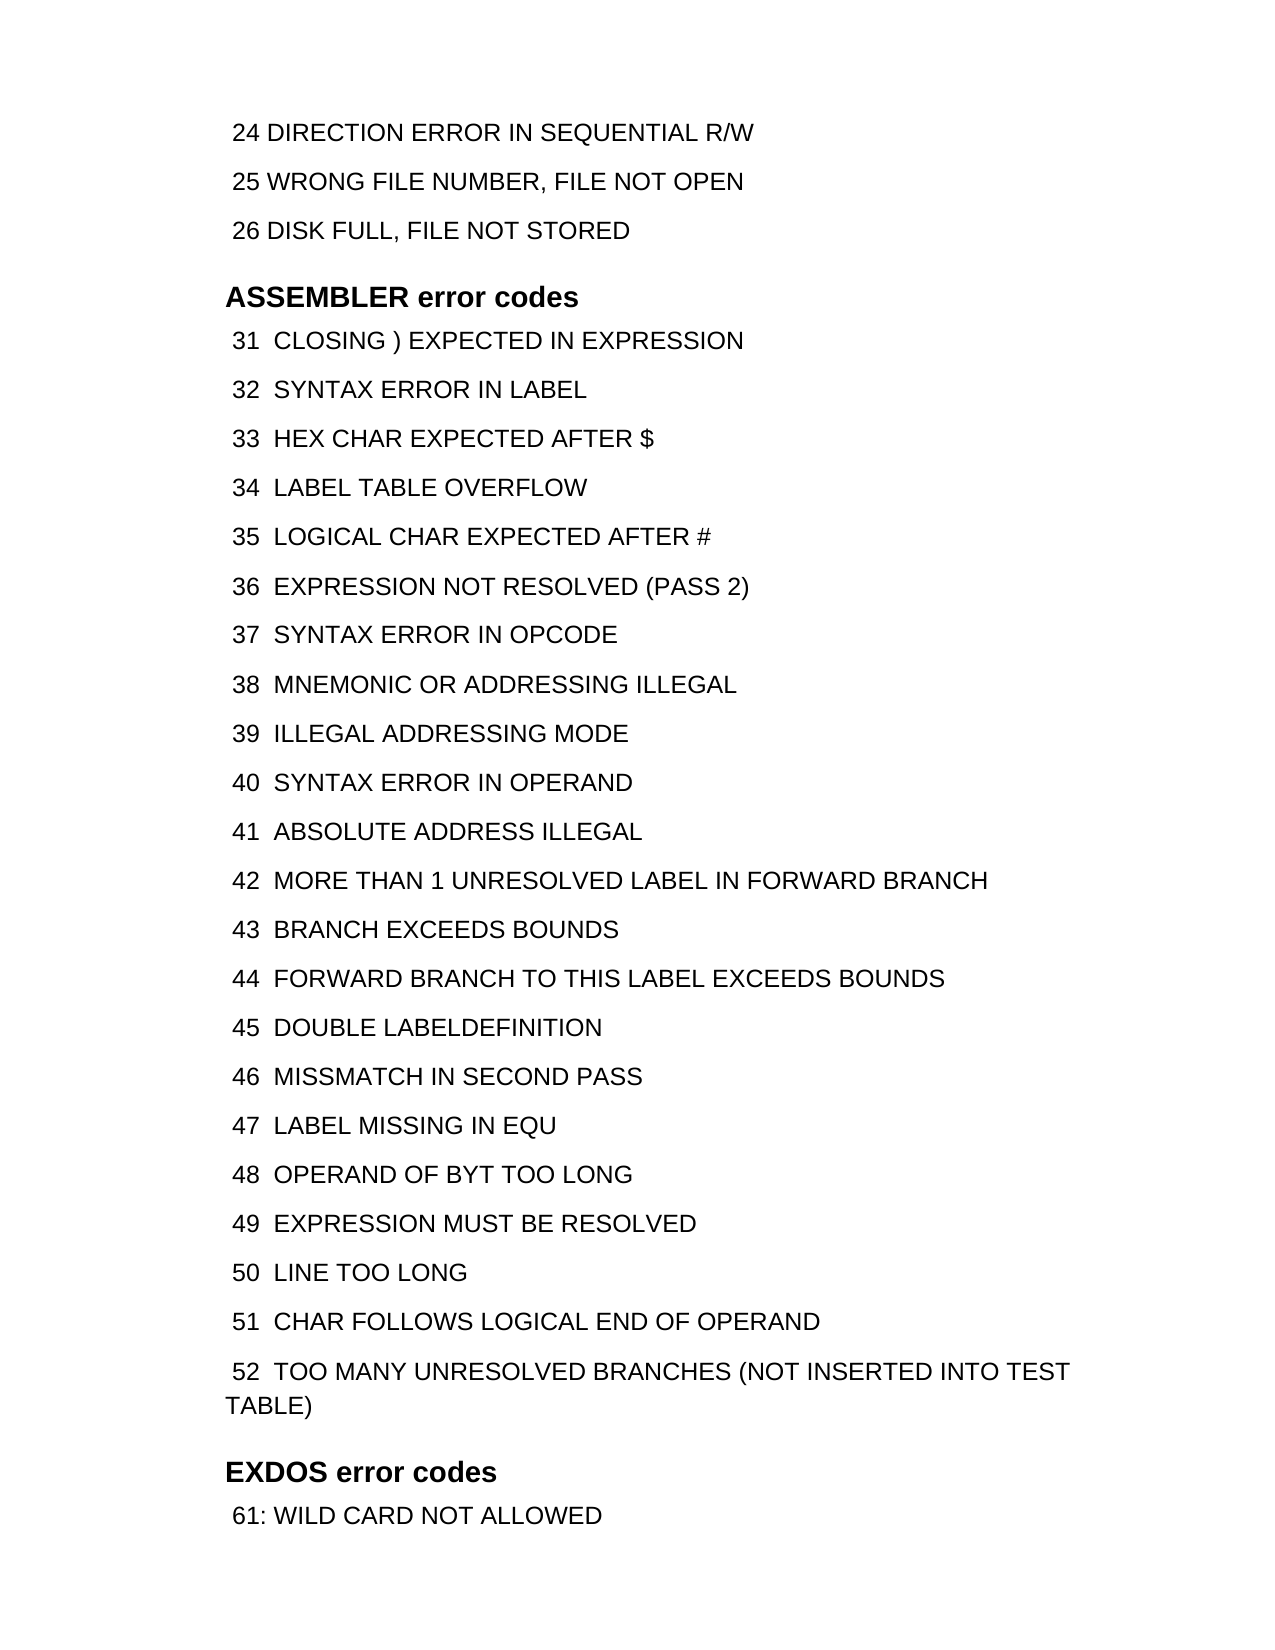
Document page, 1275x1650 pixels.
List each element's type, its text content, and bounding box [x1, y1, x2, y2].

text 51 CHAR FOLLOWS LOGICAL END OF OPERAND [225, 1307, 1157, 1336]
text 36 EXPRESSION NOT RESOLVED (PASS 2) [225, 571, 1157, 600]
subtitle ASSEMBLER error codes [225, 280, 1157, 314]
text 49 EXPRESSION MUST BE RESOLVED [225, 1209, 1157, 1238]
text 47 LABEL MISSING IN EQU [225, 1111, 1157, 1140]
text 39 ILLEGAL ADDRESSING MODE [225, 719, 1157, 747]
subtitle EXDOS error codes [225, 1454, 1157, 1488]
text 61: WILD CARD NOT ALLOWED [225, 1501, 1157, 1529]
text 43 BRANCH EXCEEDS BOUNDS [225, 915, 1157, 944]
text 45 DOUBLE LABELDEFINITION [225, 1013, 1157, 1042]
text 24 DIRECTION ERROR IN SEQUENTIAL R/W [225, 118, 1157, 147]
text 42 MORE THAN 1 UNRESOLVED LABEL IN FORWARD BRANCH [225, 866, 1157, 894]
text 31 CLOSING ) EXPECTED IN EXPRESSION [225, 326, 1157, 355]
text 48 OPERAND OF BYT TOO LONG [225, 1160, 1157, 1189]
text 52 TOO MANY UNRESOLVED BRANCHES (NOT INSERTED INTO TEST TABLE) [225, 1356, 1157, 1420]
text 40 SYNTAX ERROR IN OPERAND [225, 768, 1157, 796]
text 25 WRONG FILE NUMBER, FILE NOT OPEN [225, 167, 1157, 196]
text 33 HEX CHAR EXPECTED AFTER $ [225, 424, 1157, 453]
text 50 LINE TOO LONG [225, 1258, 1157, 1287]
text 32 SYNTAX ERROR IN LABEL [225, 375, 1157, 404]
text 35 LOGICAL CHAR EXPECTED AFTER # [225, 522, 1157, 551]
text 41 ABSOLUTE ADDRESS ILLEGAL [225, 817, 1157, 846]
text 46 MISSMATCH IN SECOND PASS [225, 1062, 1157, 1091]
text 38 MNEMONIC OR ADDRESSING ILLEGAL [225, 669, 1157, 698]
text 26 DISK FULL, FILE NOT STORED [225, 216, 1157, 245]
text 34 LABEL TABLE OVERFLOW [225, 473, 1157, 502]
text 37 SYNTAX ERROR IN OPCODE [225, 621, 1157, 649]
text 44 FORWARD BRANCH TO THIS LABEL EXCEEDS BOUNDS [225, 964, 1157, 993]
